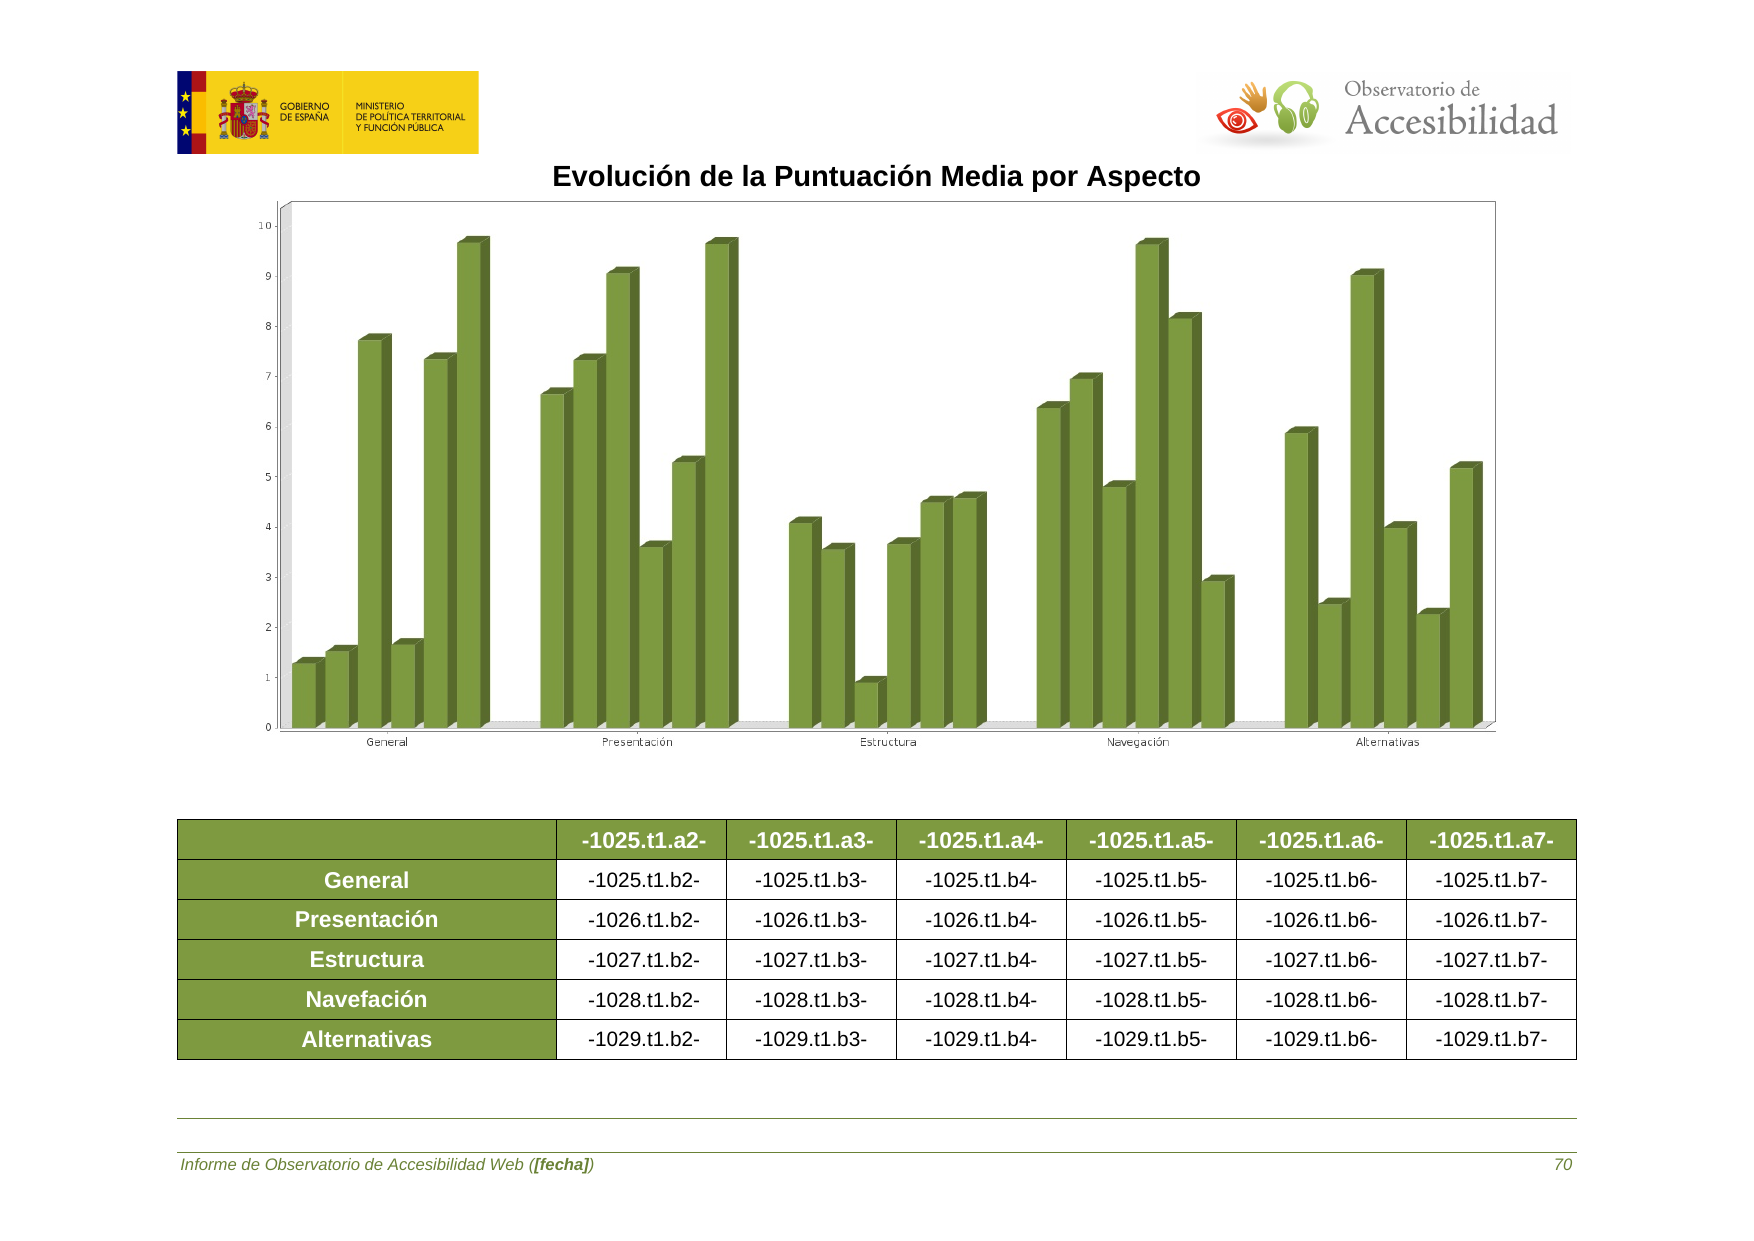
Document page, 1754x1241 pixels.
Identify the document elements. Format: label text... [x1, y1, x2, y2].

table_cell -1028.t1.b3- [727, 980, 896, 1019]
table_cell -1025.t1.b7- [1407, 860, 1576, 899]
table_cell -1028.t1.b7- [1407, 980, 1576, 1019]
picture [249, 192, 1505, 753]
table_cell -1029.t1.b7- [1407, 1020, 1576, 1059]
table_cell -1027.t1.b6- [1237, 940, 1406, 979]
table_cell -1026.t1.b3- [727, 900, 896, 939]
table_cell -1026.t1.b2- [557, 900, 726, 939]
table_header -1025.t1.a2- [557, 820, 726, 859]
table_cell -1029.t1.b6- [1237, 1020, 1406, 1059]
table_cell -1025.t1.b2- [557, 860, 726, 899]
table_cell -1029.t1.b2- [557, 1020, 726, 1059]
table_header -1025.t1.a5- [1067, 820, 1236, 859]
table_cell -1027.t1.b7- [1407, 940, 1576, 979]
table_cell -1029.t1.b3- [727, 1020, 896, 1059]
table_header -1025.t1.a4- [897, 820, 1066, 859]
table_cell Navefación [178, 980, 556, 1019]
table_header -1025.t1.a6- [1237, 820, 1406, 859]
table_cell -1026.t1.b7- [1407, 900, 1576, 939]
table_cell -1026.t1.b6- [1237, 900, 1406, 939]
table_cell Presentación [178, 900, 556, 939]
picture [1196, 72, 1572, 154]
table_cell -1029.t1.b4- [897, 1020, 1066, 1059]
table_cell -1027.t1.b3- [727, 940, 896, 979]
table_cell General [178, 860, 556, 899]
table_cell -1027.t1.b4- [897, 940, 1066, 979]
table_cell -1025.t1.b3- [727, 860, 896, 899]
table_cell -1028.t1.b2- [557, 980, 726, 1019]
picture [177, 71, 479, 154]
text Evolución de la Puntuación Media por Aspecto [177, 159, 1577, 193]
table_cell -1029.t1.b5- [1067, 1020, 1236, 1059]
table_header -1025.t1.a7- [1407, 820, 1576, 859]
table_cell -1028.t1.b5- [1067, 980, 1236, 1019]
table_header -1025.t1.a3- [727, 820, 896, 859]
table_cell -1025.t1.b6- [1237, 860, 1406, 899]
table_cell Estructura [178, 940, 556, 979]
table_header [178, 820, 556, 859]
table_cell -1027.t1.b2- [557, 940, 726, 979]
table_cell -1028.t1.b4- [897, 980, 1066, 1019]
table_cell -1026.t1.b5- [1067, 900, 1236, 939]
table_cell Alternativas [178, 1020, 556, 1059]
table_cell -1025.t1.b5- [1067, 860, 1236, 899]
table_cell -1025.t1.b4- [897, 860, 1066, 899]
table_cell -1028.t1.b6- [1237, 980, 1406, 1019]
table_cell -1026.t1.b4- [897, 900, 1066, 939]
table_cell -1027.t1.b5- [1067, 940, 1236, 979]
